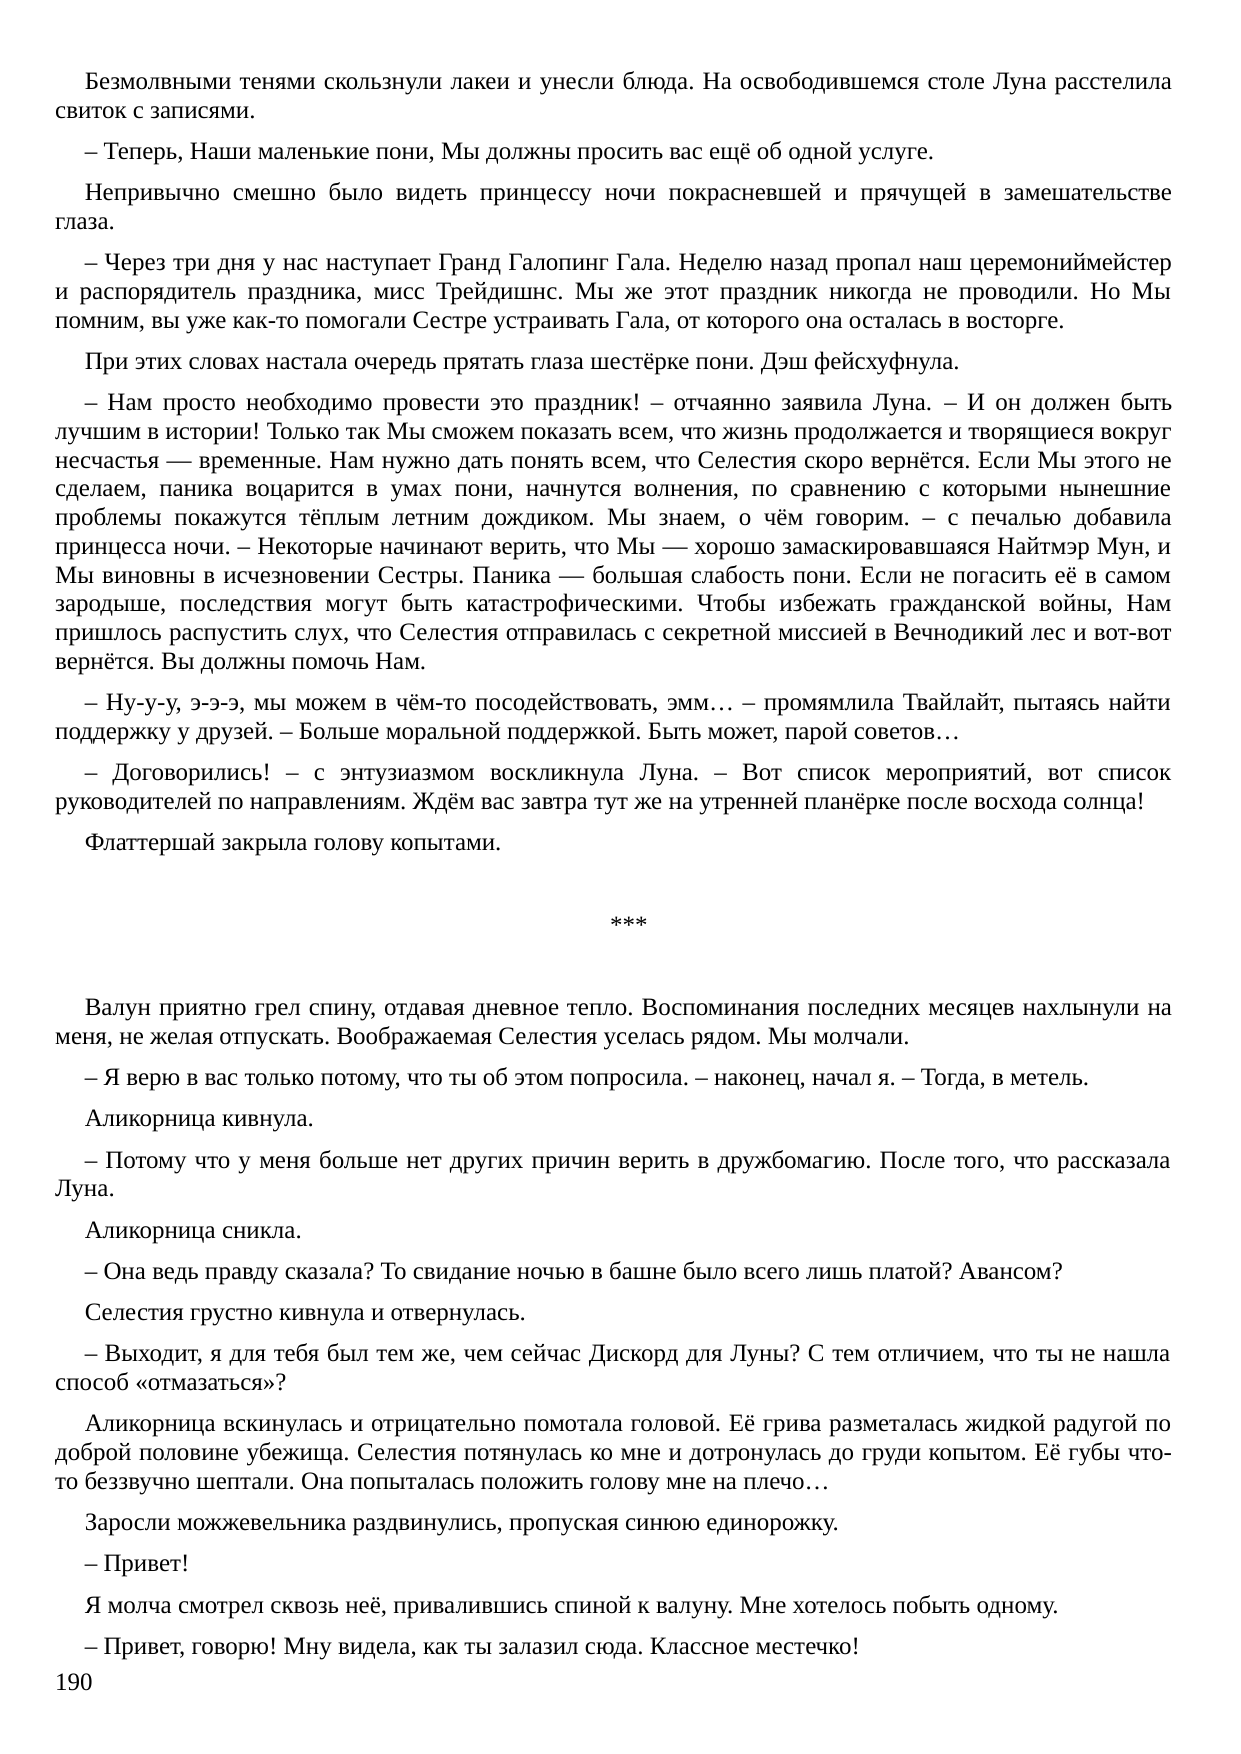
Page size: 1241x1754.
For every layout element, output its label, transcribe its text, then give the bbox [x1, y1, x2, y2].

text – Я верю в вас только потому, что ты об этом попросила. – наконец, начал я. – Тогда, в метель. [55, 1062, 1173, 1091]
text *** [55, 910, 1173, 938]
text Непривычно смешно было видеть принцессу ночи покрасневшей и прячущей в замешательстве глаза. [55, 177, 1173, 235]
text Валун приятно грел спину, отдавая дневное тепло. Воспоминания последних месяцев нахлынули на меня, не желая отпускать. Воображаемая Селестия уселась рядом. Мы молчали. [55, 992, 1173, 1050]
text – Она ведь правду сказала? То свидание ночью в башне было всего лишь платой? Авансом? [55, 1256, 1173, 1285]
text – Теперь, Наши маленькие пони, Мы должны просить вас ещё об одной услуге. [55, 136, 1173, 165]
text – Потому что у меня больше нет других причин верить в дружбомагию. После того, что рассказала Луна. [55, 1145, 1173, 1202]
text Селестия грустно кивнула и отвернулась. [55, 1297, 1173, 1326]
text Заросли можжевельника раздвинулись, пропуская синюю единорожку. [55, 1507, 1173, 1536]
text – Выходит, я для тебя был тем же, чем сейчас Дискорд для Луны? С тем отличием, что ты не нашла способ «отмазаться»? [55, 1338, 1173, 1396]
text Флаттершай закрыла голову копытами. [55, 827, 1173, 856]
text – Договорились! – с энтузиазмом воскликнула Луна. – Вот список мероприятий, вот список руководителей по направлениям. Ждём вас завтра тут же на утренней планёрке после восхода солнца! [55, 757, 1173, 815]
text Безмолвными тенями скользнули лакеи и унесли блюда. На освободившемся столе Луна расстелила свиток с записями. [55, 66, 1173, 123]
text – Нам просто необходимо провести это праздник! – отчаянно заявила Луна. – И он должен быть лучшим в истории! Только так Мы сможем показать всем, что жизнь продолжается и творящиеся вокруг несчастья — временные. Нам нужно дать понять всем, что Селестия скоро вернётся. Если Мы этого не сделаем, паника воцарится в умах пони, начнутся волнения, по сравнению с которыми нынешние проблемы покажутся тёплым летним дождиком. Мы знаем, о чём говорим. – с печалью добавила принцесса ночи. – Некоторые начинают верить, что Мы — хорошо замаскировавшаяся Найтмэр Мун, и Мы виновны в исчезновении Сестры. Паника — большая слабость пони. Если не погасить её в самом зародыше, последствия могут быть катастрофическими. Чтобы избежать гражданской войны, Нам пришлось распустить слух, что Селестия отправилась с секретной миссией в Вечнодикий лес и вот-вот вернётся. Вы должны помочь Нам. [55, 387, 1173, 675]
text Аликорница вскинулась и отрицательно помотала головой. Её грива разметалась жидкой радугой по доброй половине убежища. Селестия потянулась ко мне и дотронулась до груди копытом. Её губы что-то беззвучно шептали. Она попыталась положить голову мне на плечо… [55, 1408, 1173, 1495]
text Аликорница сникла. [55, 1215, 1173, 1243]
text При этих словах настала очередь прятать глаза шестёрке пони. Дэш фейсхуфнула. [55, 346, 1173, 375]
text – Через три дня у нас наступает Гранд Галопинг Гала. Неделю назад пропал наш церемониймейстер и распорядитель праздника, мисс Трейдишнс. Мы же этот праздник никогда не проводили. Но Мы помним, вы уже как-то помогали Сестре устраивать Гала, от которого она осталась в восторге. [55, 247, 1173, 333]
text – Ну-у-у, э-э-э, мы можем в чём-то посодействовать, эмм… – промямлила Твайлайт, пытаясь найти поддержку у друзей. – Больше моральной поддержкой. Быть может, парой советов… [55, 687, 1173, 745]
text – Привет! [55, 1548, 1173, 1577]
text Я молча смотрел сквозь неё, привалившись спиной к валуну. Мне хотелось побыть одному. [55, 1590, 1173, 1618]
text Аликорница кивнула. [55, 1103, 1173, 1132]
text – Привет, говорю! Мну видела, как ты залазил сюда. Классное местечко! [55, 1631, 1173, 1660]
